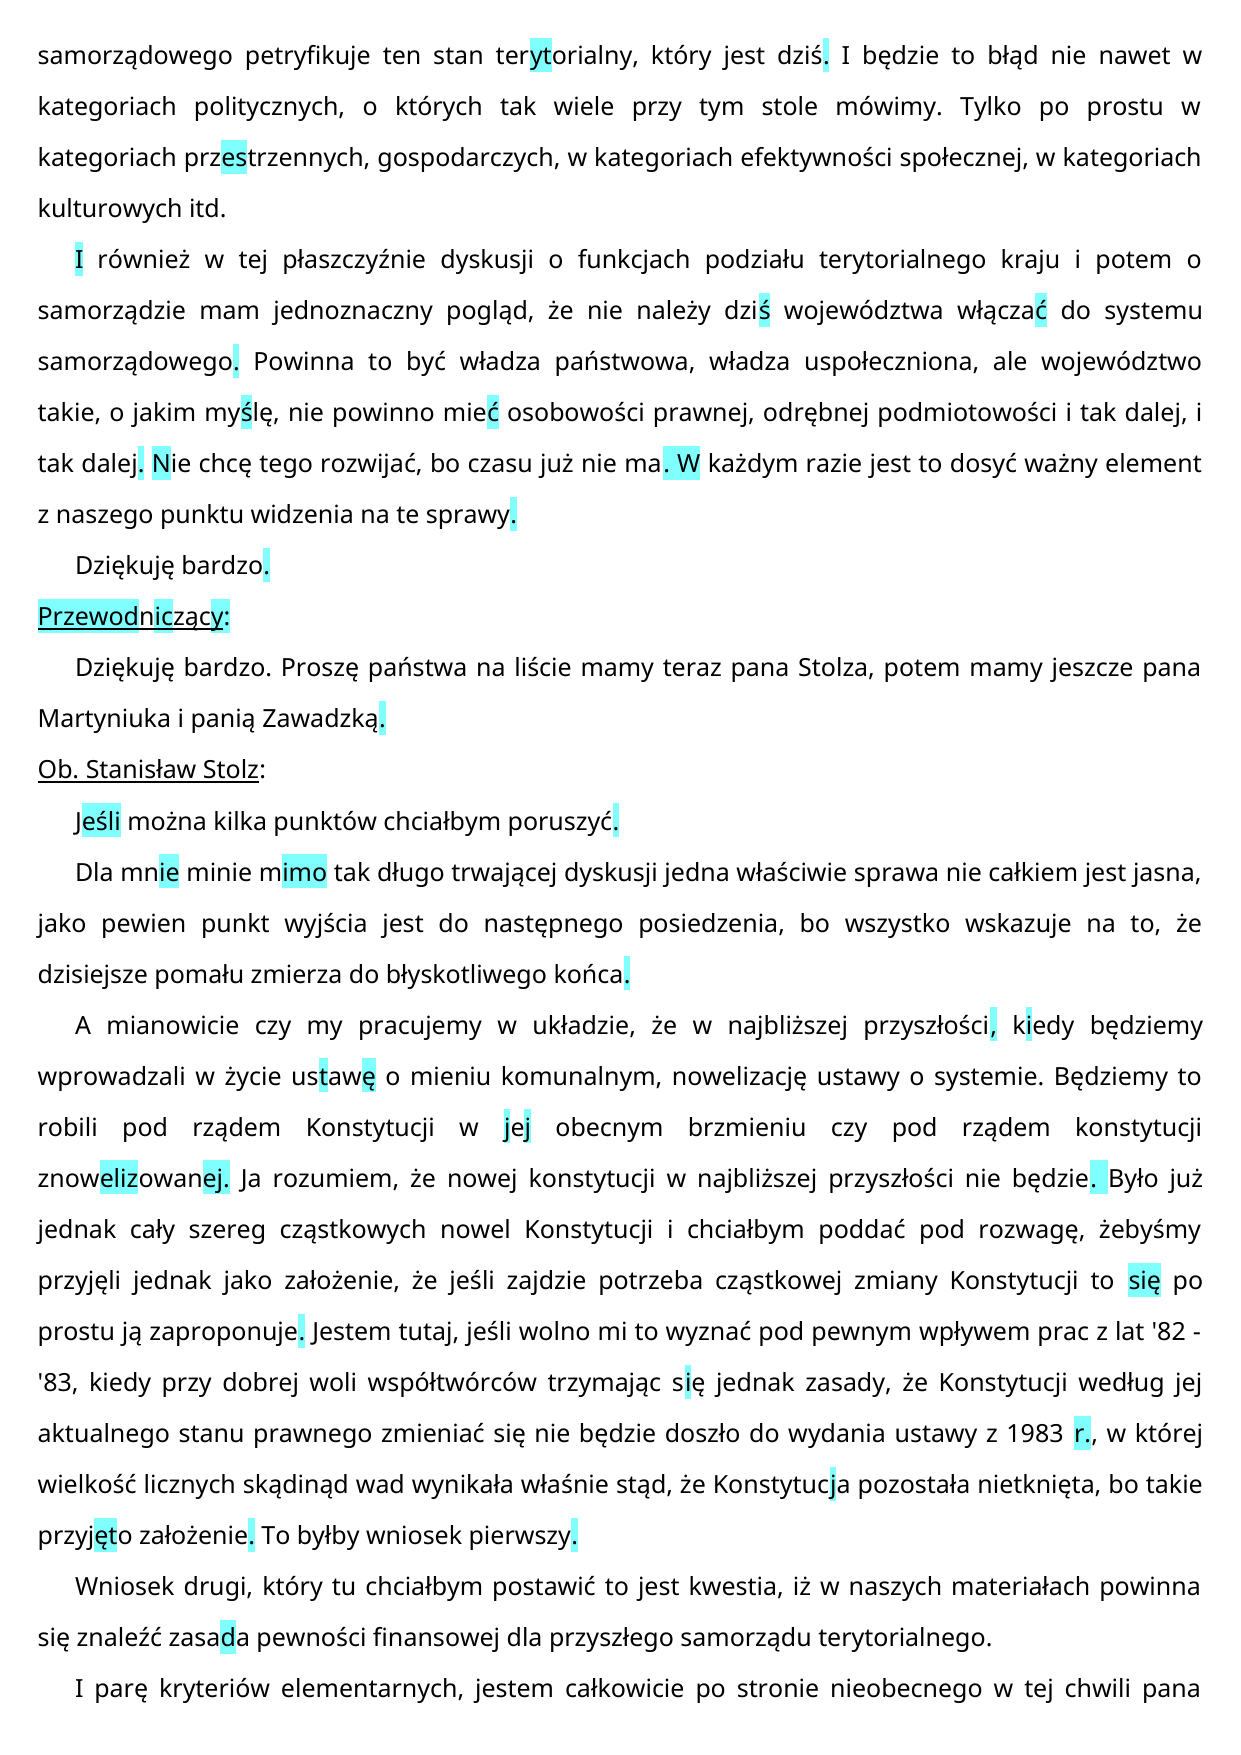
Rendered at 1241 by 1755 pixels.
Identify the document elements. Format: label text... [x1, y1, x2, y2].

text Przewodniczący: [37, 599, 1203, 633]
text I parę kryteriów elementarnych, jestem całkowicie po stronie nieobecnego w tej chwili pana [37, 1671, 1203, 1705]
text A mianowicie czy my pracujemy w układzie, że w najbliższej przyszłości, kiedy będziemy wprowadzali w życie ustawę o mieniu komunalnym, nowelizację ustawy o systemie. Będziemy to robili pod rządem Konstytucji w jej obecnym brzmieniu czy pod rządem konstytucji znowelizowanej. Ja rozumiem, że nowej konstytucji w najbliższej przyszłości nie będzie. Było już jednak cały szereg cząstkowych nowel Konstytucji i chciałbym poddać pod rozwagę, żebyśmy przyjęli jednak jako założenie, że jeśli zajdzie potrzeba cząstkowej zmiany Konstytucji to się po prostu ją zaproponuje. Jestem tutaj, jeśli wolno mi to wyznać pod pewnym wpływem prac z lat '82 - '83, kiedy przy dobrej woli współtwórców trzymając się jednak zasady, że Konstytucji według jej aktualnego stanu prawnego zmieniać się nie będzie doszło do wydania ustawy z 1983 r., w której wielkość licznych skądinąd wad wynikała właśnie stąd, że Konstytucja pozostała nietknięta, bo takie przyjęto założenie. To byłby wniosek pierwszy. [37, 1007, 1203, 1552]
text Wniosek drugi, który tu chciałbym postawić to jest kwestia, iż w naszych materiałach powinna się znaleźć zasada pewności finansowej dla przyszłego samorządu terytorialnego. [37, 1569, 1203, 1654]
text Dziękuję bardzo. [37, 548, 1203, 582]
text Dla mnie minie mimo tak długo trwającej dyskusji jedna właściwie sprawa nie całkiem jest jasna, jako pewien punkt wyjścia jest do następnego posiedzenia, bo wszystko wskazuje na to, że dzisiejsze pomału zmierza do błyskotliwego końca. [37, 854, 1203, 990]
text Jeśli można kilka punktów chciałbym poruszyć. [37, 803, 1203, 837]
text samorządowego petryfikuje ten stan terytorialny, który jest dziś. I będzie to błąd nie nawet w kategoriach politycznych, o których tak wiele przy tym stole mówimy. Tylko po prostu w kategoriach przestrzennych, gospodarczych, w kategoriach efektywności społecznej, w kategoriach kulturowych itd. [37, 37, 1203, 225]
text I również w tej płaszczyźnie dyskusji o funkcjach podziału terytorialnego kraju i potem o samorządzie mam jednoznaczny pogląd, że nie należy dziś województwa włączać do systemu samorządowego. Powinna to być władza państwowa, władza uspołeczniona, ale województwo takie, o jakim myślę, nie powinno mieć osobowości prawnej, odrębnej podmiotowości i tak dalej, i tak dalej. Nie chcę tego rozwijać, bo czasu już nie ma. W każdym razie jest to dosyć ważny element z naszego punktu widzenia na te sprawy. [37, 242, 1203, 531]
text Dziękuję bardzo. Proszę państwa na liście mamy teraz pana Stolza, potem mamy jeszcze pana Martyniuka i panią Zawadzką. [37, 650, 1203, 735]
text Ob. Stanisław Stolz: [37, 752, 1203, 786]
